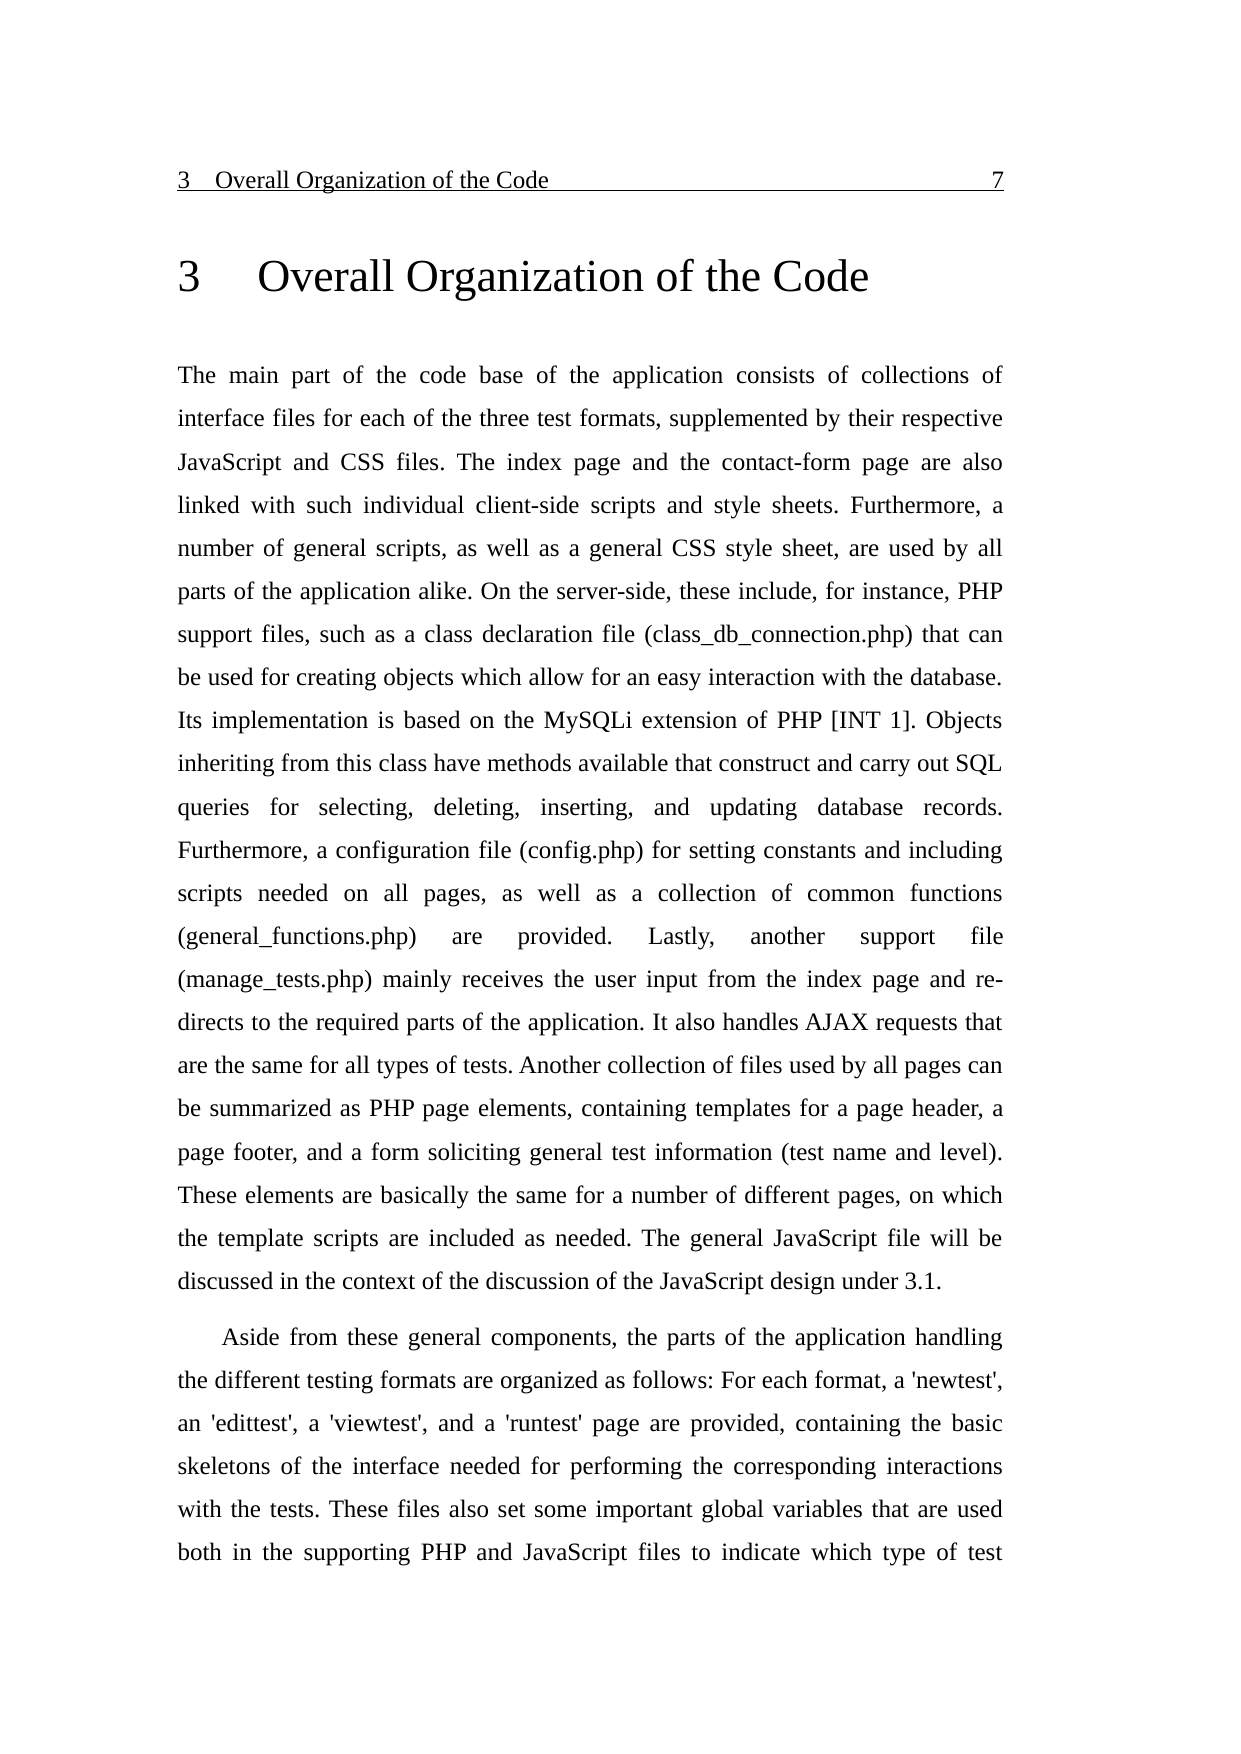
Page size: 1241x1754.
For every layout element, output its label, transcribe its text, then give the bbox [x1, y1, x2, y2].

text Aside from these general components, the parts of the application handling the different testing formats are organized as follows: For each format, a 'newtest', an 'edittest', a 'viewtest', and a 'runtest' page are provided, containing the basic skeletons of the interface needed for performing the corresponding interactions with the tests. These files also set some important global variables that are used both in the supporting PHP and JavaScript files to indicate which type of test [177, 1322, 1004, 1566]
subtitle Overall Organization of the Code [177, 248, 1004, 301]
text The main part of the code base of the application consists of collections of interface files for each of the three test formats, supplemented by their respective JavaScript and CSS files. The index page and the contact-form page are also linked with such individual client-side scripts and style sheets. Furthermore, a number of general scripts, as well as a general CSS style sheet, are used by all parts of the application alike. On the server-side, these include, for instance, PHP support files, such as a class declaration file (class_db_connection.php) that can be used for creating objects which allow for an easy interaction with the database. Its implementation is based on the MySQLi extension of PHP [INT 1]. Objects inheriting from this class have methods available that construct and carry out SQL queries for selecting, deleting, inserting, and updating database records. Furthermore, a configuration file (config.php) for setting constants and including scripts needed on all pages, as well as a collection of common functions (general_functions.php) are provided. Lastly, another support file (manage_tests.php) mainly receives the user input from the index page and re-directs to the required parts of the application. It also handles AJAX requests that are the same for all types of tests. Another collection of files used by all pages can be summarized as PHP page elements, containing templates for a page header, a page footer, and a form soliciting general test information (test name and level). These elements are basically the same for a number of different pages, on which the template scripts are included as needed. The general JavaScript file will be discussed in the context of the discussion of the JavaScript design under 3.1. [177, 360, 1004, 1295]
